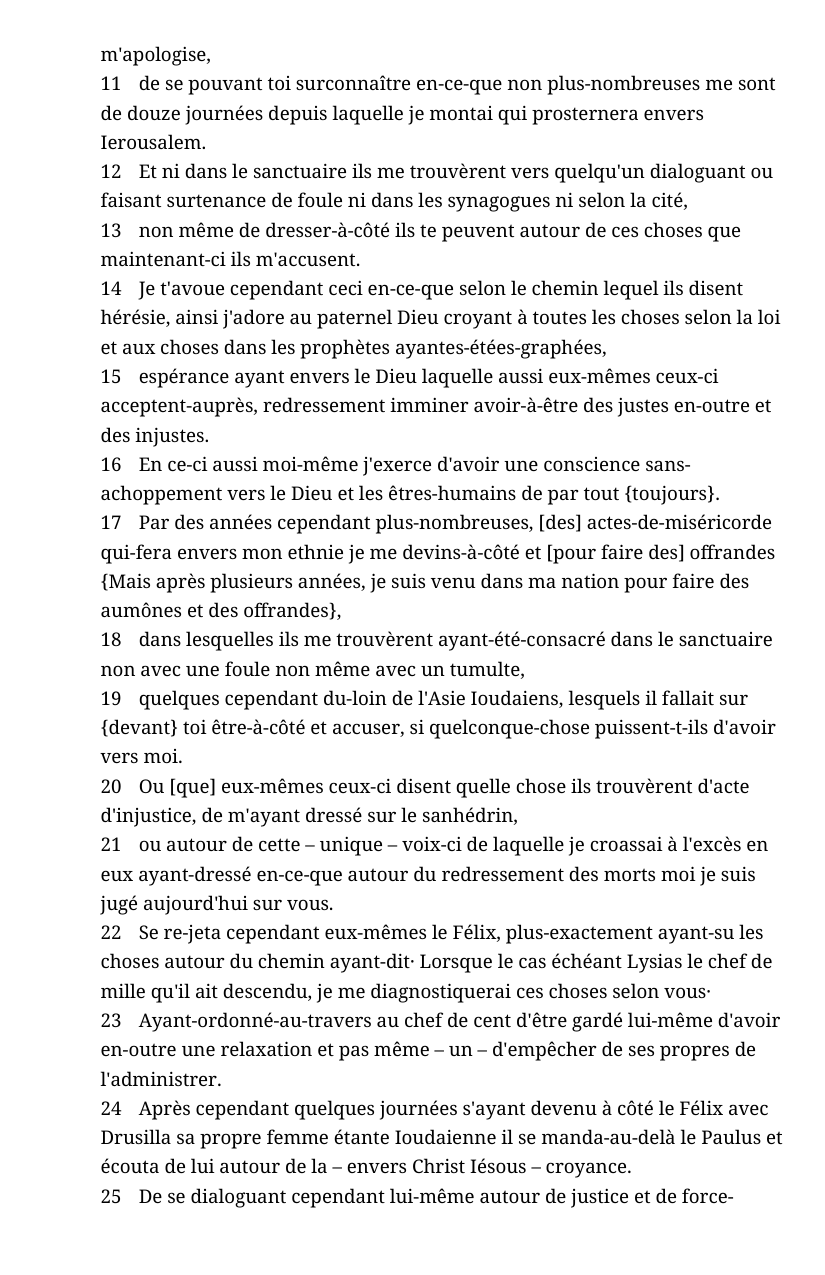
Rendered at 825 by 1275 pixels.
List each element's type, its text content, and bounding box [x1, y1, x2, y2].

text m'apologise, 11 de se pouvant toi surconnaître en-ce-que non plus-nombreuses me sont de douze journées depuis laquelle je montai qui prosternera envers Ierousalem. 12 Et ni dans le sanctuaire ils me trouvèrent vers quelqu'un dialoguant ou faisant surtenance de foule ni dans les synagogues ni selon la cité, 13 non même de dresser-à-côté ils te peuvent autour de ces choses que maintenant-ci ils m'accusent. 14 Je t'avoue cependant ceci en-ce-que selon le chemin lequel ils disent hérésie, ainsi j'adore au paternel Dieu croyant à toutes les choses selon la loi et aux choses dans les prophètes ayantes-étées-graphées, 15 espérance ayant envers le Dieu laquelle aussi eux-mêmes ceux-ci acceptent-auprès, redressement imminer avoir-à-être des justes en-outre et des injustes. 16 En ce-ci aussi moi-même j'exerce d'avoir une conscience sans-achoppement vers le Dieu et les êtres-humains de par tout {toujours}. 17 Par des années cependant plus-nombreuses, [des] actes-de-miséricorde qui-fera envers mon ethnie je me devins-à-côté et [pour faire des] offrandes {Mais après plusieurs années, je suis venu dans ma nation pour faire des aumônes et des offrandes}, 18 dans lesquelles ils me trouvèrent ayant-été-consacré dans le sanctuaire non avec une foule non même avec un tumulte, 19 quelques cependant du-loin de l'Asie Ioudaiens, lesquels il fallait sur {devant} toi être-à-côté et accuser, si quelconque-chose puissent-t-ils d'avoir vers moi. 20 Ou [que] eux-mêmes ceux-ci disent quelle chose ils trouvèrent d'acte d'injustice, de m'ayant dressé sur le sanhédrin, 21 ou autour de cette – unique – voix-ci de laquelle je croassai à l'excès en eux ayant-dressé en-ce-que autour du redressement des morts moi je suis jugé aujourd'hui sur vous. 22 Se re-jeta cependant eux-mêmes le Félix, plus-exactement ayant-su les choses autour du chemin ayant-dit· Lorsque le cas échéant Lysias le chef de mille qu'il ait descendu, je me diagnostiquerai ces choses selon vous· 23 Ayant-ordonné-au-travers au chef de cent d'être gardé lui-même d'avoir en-outre une relaxation et pas même – un – d'empêcher de ses propres de l'administrer. 24 Après cependant quelques journées s'ayant devenu à côté le Félix avec Drusilla sa propre femme étante Ioudaienne il se manda-au-delà le Paulus et écouta de lui autour de la – envers Christ Iésous – croyance. 25 De se dialoguant cependant lui-même autour de justice et de force- [100, 41, 784, 1208]
